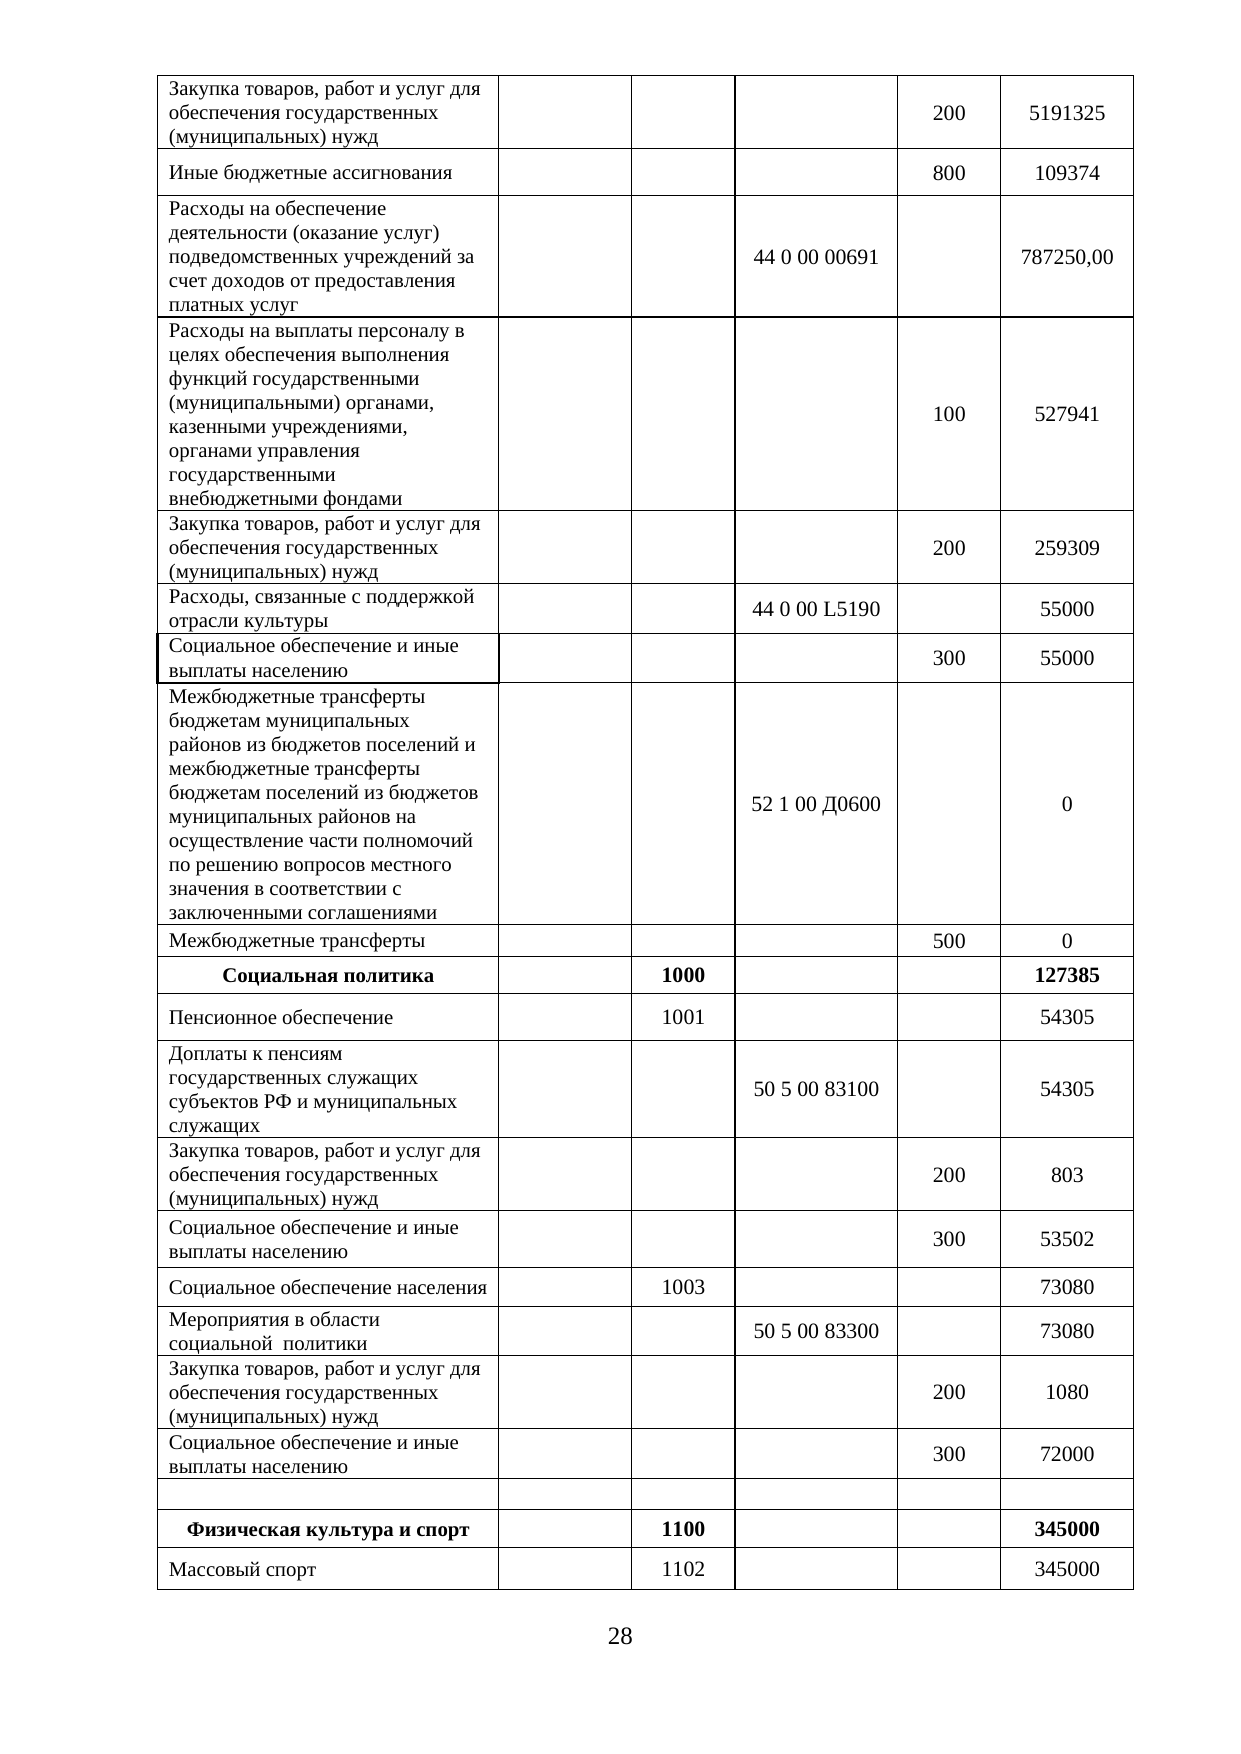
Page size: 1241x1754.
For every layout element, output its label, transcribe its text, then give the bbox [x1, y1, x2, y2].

table_cell [158, 1479, 498, 1509]
table_cell Межбюджетные трансферты [158, 925, 498, 956]
table_cell [898, 683, 1000, 924]
table_cell [500, 634, 631, 682]
table_cell [736, 1138, 897, 1210]
table_cell [736, 1356, 897, 1428]
table_cell [736, 1479, 897, 1509]
table_cell [499, 683, 631, 924]
table_cell [898, 1268, 1000, 1306]
table_cell [632, 318, 734, 510]
table_cell [632, 511, 734, 583]
table_cell Социальное обеспечение и иные выплаты населению [158, 1211, 498, 1267]
table_cell 5191325 [1001, 76, 1133, 148]
table_cell [499, 584, 631, 632]
table_cell Расходы, связанные с поддержкой отрасли культуры [158, 584, 498, 632]
table_cell 345000 [1001, 1510, 1133, 1547]
table_cell 1000 [632, 957, 734, 993]
table_cell 73080 [1001, 1268, 1133, 1306]
table_cell Иные бюджетные ассигнования [158, 149, 498, 195]
table_cell [736, 994, 897, 1040]
table_cell [736, 76, 897, 148]
table_cell 500 [898, 925, 1000, 956]
table_cell 55000 [1001, 634, 1133, 682]
table_cell [736, 511, 897, 583]
table_cell 300 [898, 634, 1000, 682]
table_cell [898, 196, 1000, 316]
table_cell [736, 1548, 897, 1589]
table_cell [632, 584, 734, 632]
table_cell [1001, 1479, 1133, 1509]
table_cell 0 [1001, 925, 1133, 956]
table_cell [898, 1510, 1000, 1547]
table_cell Закупка товаров, работ и услуг для обеспечения государственных (муниципальных) нужд [158, 76, 498, 148]
table_cell [499, 511, 631, 583]
table_cell [632, 925, 734, 956]
table_cell 527941 [1001, 318, 1133, 510]
table_cell [499, 1479, 631, 1509]
table_cell 55000 [1001, 584, 1133, 632]
table_cell 1003 [632, 1268, 734, 1306]
table_cell 803 [1001, 1138, 1133, 1210]
table_cell 53502 [1001, 1211, 1133, 1267]
table_cell 200 [898, 511, 1000, 583]
table_cell [898, 1307, 1000, 1355]
table_cell 100 [898, 318, 1000, 510]
table_cell 72000 [1001, 1429, 1133, 1478]
table_cell [736, 1211, 897, 1267]
table_cell [499, 1429, 631, 1478]
table_cell [499, 1268, 631, 1306]
table_cell 787250,00 [1001, 196, 1133, 316]
table_cell [736, 1510, 897, 1547]
table_cell [499, 1510, 631, 1547]
table_cell Доплаты к пенсиям государственных служащих субъектов РФ и муниципальных служащих [158, 1041, 498, 1137]
table_cell 50 5 00 83100 [736, 1041, 897, 1137]
table_cell 300 [898, 1211, 1000, 1267]
table_cell [499, 1307, 631, 1355]
table_cell Расходы на обеспечение деятельности (оказание услуг) подведомственных учреждений за счет доходов от предоставления платных услуг [158, 196, 498, 316]
table_cell Пенсионное обеспечение [158, 994, 498, 1040]
table_cell 44 0 00 00691 [736, 196, 897, 316]
table_cell [499, 318, 631, 510]
table_cell 300 [898, 1429, 1000, 1478]
table_cell [632, 149, 734, 195]
table_cell Социальная политика [158, 957, 498, 993]
table_cell [898, 1041, 1000, 1137]
table_cell Социальное обеспечение и иные выплаты населению [158, 1429, 498, 1478]
table_cell [499, 1041, 631, 1137]
table_cell 73080 [1001, 1307, 1133, 1355]
table_cell [632, 1356, 734, 1428]
table_cell 200 [898, 1138, 1000, 1210]
table_cell [632, 1429, 734, 1478]
table_cell Социальное обеспечение населения [158, 1268, 498, 1306]
table_cell 1001 [632, 994, 734, 1040]
table_cell Закупка товаров, работ и услуг для обеспечения государственных (муниципальных) нужд [158, 1356, 498, 1428]
table_cell [736, 1429, 897, 1478]
table_cell [499, 925, 631, 956]
table_cell 0 [1001, 683, 1133, 924]
table_cell [898, 1548, 1000, 1589]
table_cell 200 [898, 76, 1000, 148]
table_cell 1102 [632, 1548, 734, 1589]
table_cell [736, 318, 897, 510]
table_cell [632, 683, 734, 924]
table_cell [632, 1138, 734, 1210]
table_cell Социальное обеспечение и иные выплаты населению [159, 634, 498, 682]
table_cell [499, 957, 631, 993]
table_cell Массовый спорт [158, 1548, 498, 1589]
table_cell [632, 1307, 734, 1355]
table_cell [632, 1041, 734, 1137]
table_cell Мероприятия в области социальной политики [158, 1307, 498, 1355]
table_cell [736, 957, 897, 993]
table_cell 50 5 00 83300 [736, 1307, 897, 1355]
table_cell [736, 634, 897, 682]
table_cell 1100 [632, 1510, 734, 1547]
table_cell Закупка товаров, работ и услуг для обеспечения государственных (муниципальных) нужд [158, 1138, 498, 1210]
table_cell 44 0 00 L5190 [736, 584, 897, 632]
table_cell 54305 [1001, 994, 1133, 1040]
table_cell [499, 1138, 631, 1210]
table_cell 800 [898, 149, 1000, 195]
table_cell Расходы на выплаты персоналу в целях обеспечения выполнения функций государственными (муниципальными) органами, казенными учреждениями, органами управления государственными внебюджетными фондами [158, 318, 498, 510]
table_cell [499, 1356, 631, 1428]
table_cell [499, 1211, 631, 1267]
table_cell [736, 1268, 897, 1306]
table_cell Физическая культура и спорт [158, 1510, 498, 1547]
table_cell [499, 196, 631, 316]
table_cell [632, 1211, 734, 1267]
table_cell 259309 [1001, 511, 1133, 583]
table_cell Закупка товаров, работ и услуг для обеспечения государственных (муниципальных) нужд [158, 511, 498, 583]
table_cell [736, 925, 897, 956]
table_cell [499, 1548, 631, 1589]
table_cell 1080 [1001, 1356, 1133, 1428]
table_cell 345000 [1001, 1548, 1133, 1589]
table_cell 52 1 00 Д0600 [736, 683, 897, 924]
table_cell [499, 994, 631, 1040]
table_cell [499, 149, 631, 195]
table_cell 127385 [1001, 957, 1133, 993]
table_cell [632, 1479, 734, 1509]
table_cell [632, 196, 734, 316]
table_cell [898, 1479, 1000, 1509]
table_cell 109374 [1001, 149, 1133, 195]
table_cell [736, 149, 897, 195]
table_cell 200 [898, 1356, 1000, 1428]
table_cell [632, 634, 734, 682]
table_cell [898, 584, 1000, 632]
table_cell [898, 957, 1000, 993]
table_cell [632, 76, 734, 148]
table_cell Межбюджетные трансферты бюджетам муниципальных районов из бюджетов поселений и межбюджетные трансферты бюджетам поселений из бюджетов муниципальных районов на осуществление части полномочий по решению вопросов местного значения в соответствии с заключенными соглашениями [158, 684, 498, 924]
table_cell 54305 [1001, 1041, 1133, 1137]
table_cell [898, 994, 1000, 1040]
table_cell [499, 76, 631, 148]
